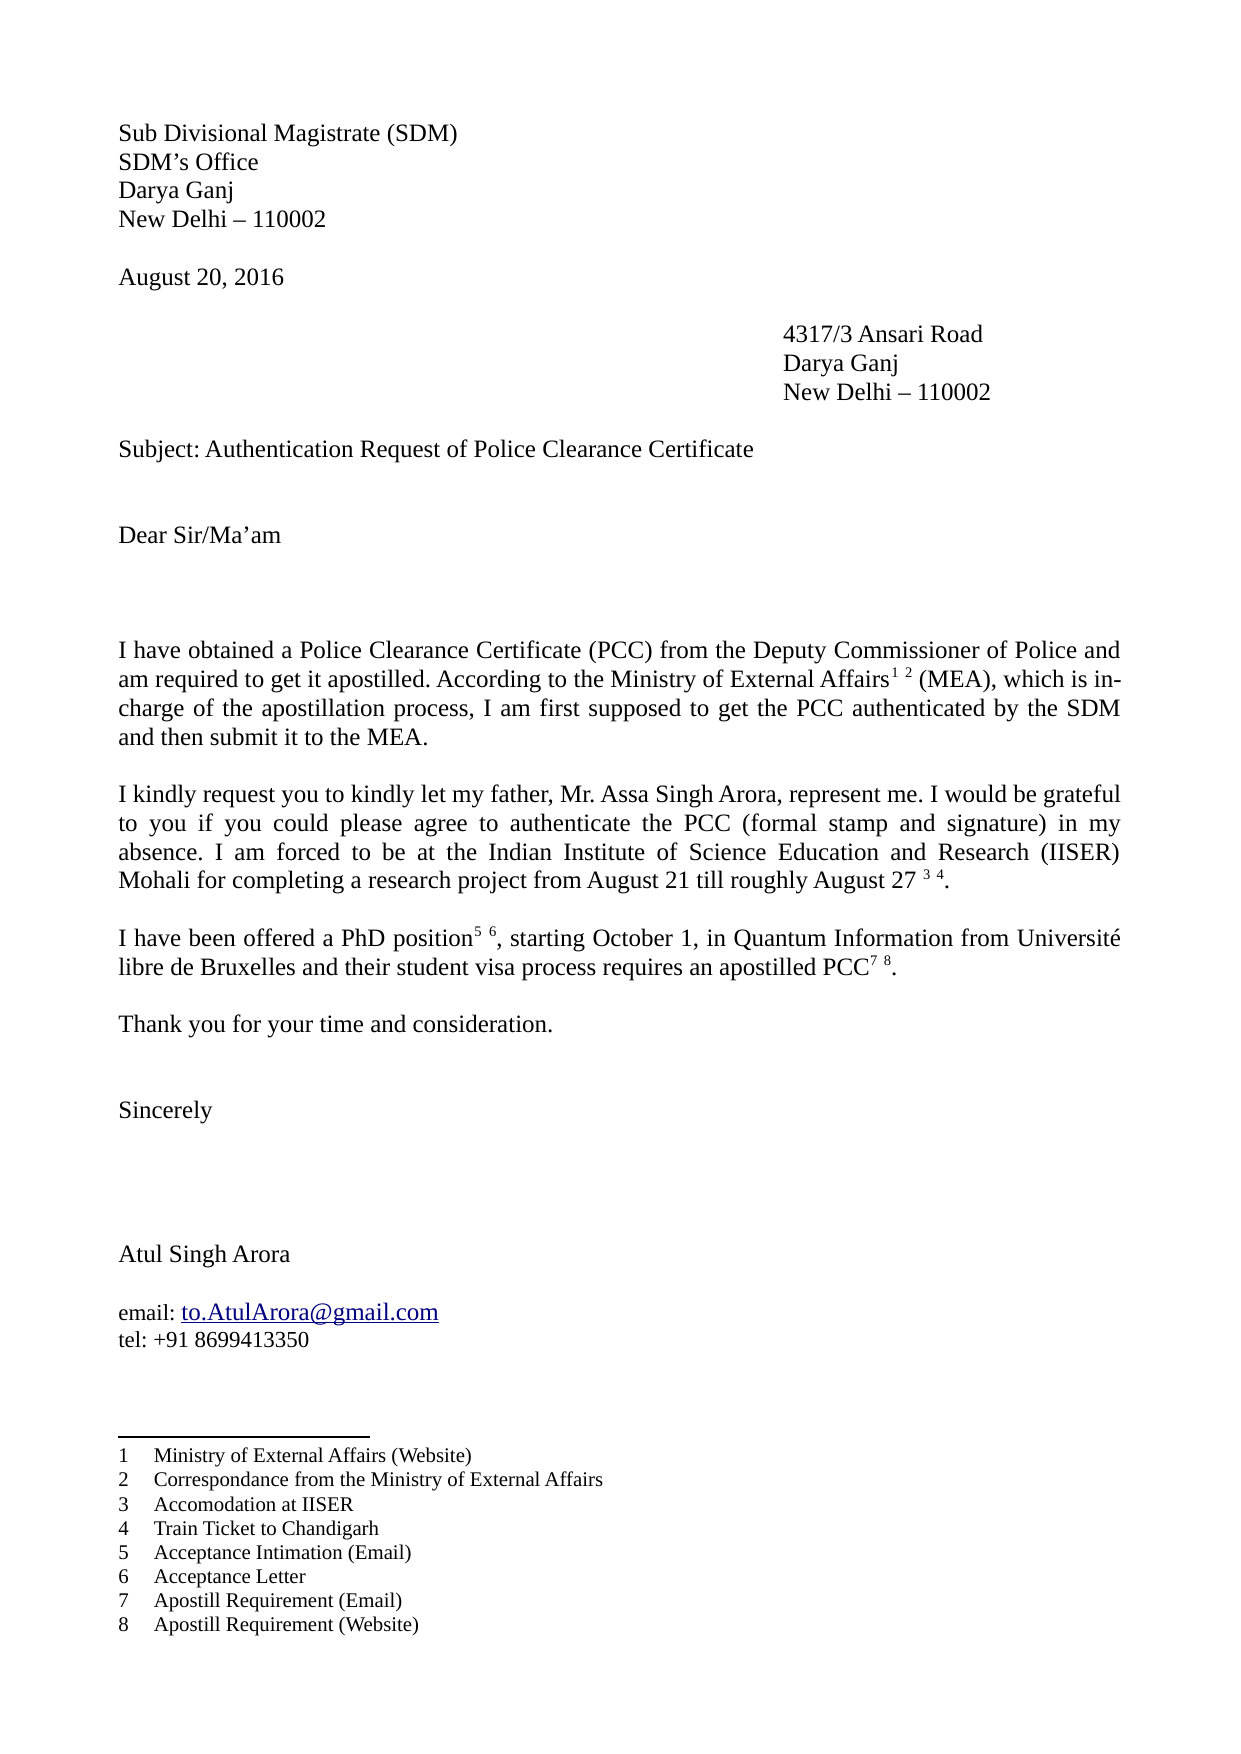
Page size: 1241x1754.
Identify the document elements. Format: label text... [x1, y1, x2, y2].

text Darya Ganj [783, 348, 1122, 377]
text Acceptance Intimation (Email) [118, 1539, 1122, 1564]
text Acceptance Letter [118, 1564, 1122, 1588]
text Sub Divisional Magistrate (SDM) [118, 118, 1122, 147]
text Ministry of External Affairs (Website) [118, 1443, 1122, 1467]
text Correspondance from the Ministry of External Affairs [118, 1467, 1122, 1491]
text Accomodation at IISER [118, 1491, 1122, 1516]
text Sincerely [118, 1096, 1122, 1124]
text SDM’s Office [118, 147, 1122, 176]
text Thank you for your time and consideration. [118, 1009, 1122, 1038]
text I have been offered a PhD position , starting October 1, in Quantum Information from Université libre de Bruxelles and their student visa process requires an apostilled PCC . [118, 923, 1122, 981]
text August 20, 2016 [118, 262, 1122, 291]
text Darya Ganj [118, 176, 1122, 204]
text New Delhi – 110002 [783, 377, 1122, 406]
text Atul Singh Arora [118, 1239, 1122, 1268]
text Dear Sir/Ma’am [118, 521, 1122, 549]
text Apostill Requirement (Email) [118, 1588, 1122, 1612]
text 4317/3 Ansari Road [783, 319, 1122, 348]
text Subject: Authentication Request of Police Clearance Certificate [118, 434, 1122, 463]
text New Delhi – 110002 [118, 204, 1122, 233]
text tel: +91 8699413350 [118, 1326, 1122, 1352]
text Apostill Requirement (Website) [118, 1612, 1122, 1636]
text I have obtained a Police Clearance Certificate (PCC) from the Deputy Commissioner of Police and am required to get it apostilled. According to the Ministry of External Affairs (MEA), which is in-charge of the apostillation process, I am first supposed to get the PCC authenticated by the SDM and then submit it to the MEA. [118, 636, 1122, 751]
text email: to.AtulArora@gmail.com [118, 1297, 1122, 1326]
text Train Ticket to Chandigarh [118, 1516, 1122, 1539]
text I kindly request you to kindly let my father, Mr. Assa Singh Arora, represent me. I would be grateful to you if you could please agree to authenticate the PCC (formal stamp and signature) in my absence. I am forced to be at the Indian Institute of Science Education and Research (IISER) Mohali for completing a research project from August 21 till roughly August 27 . [118, 779, 1122, 894]
